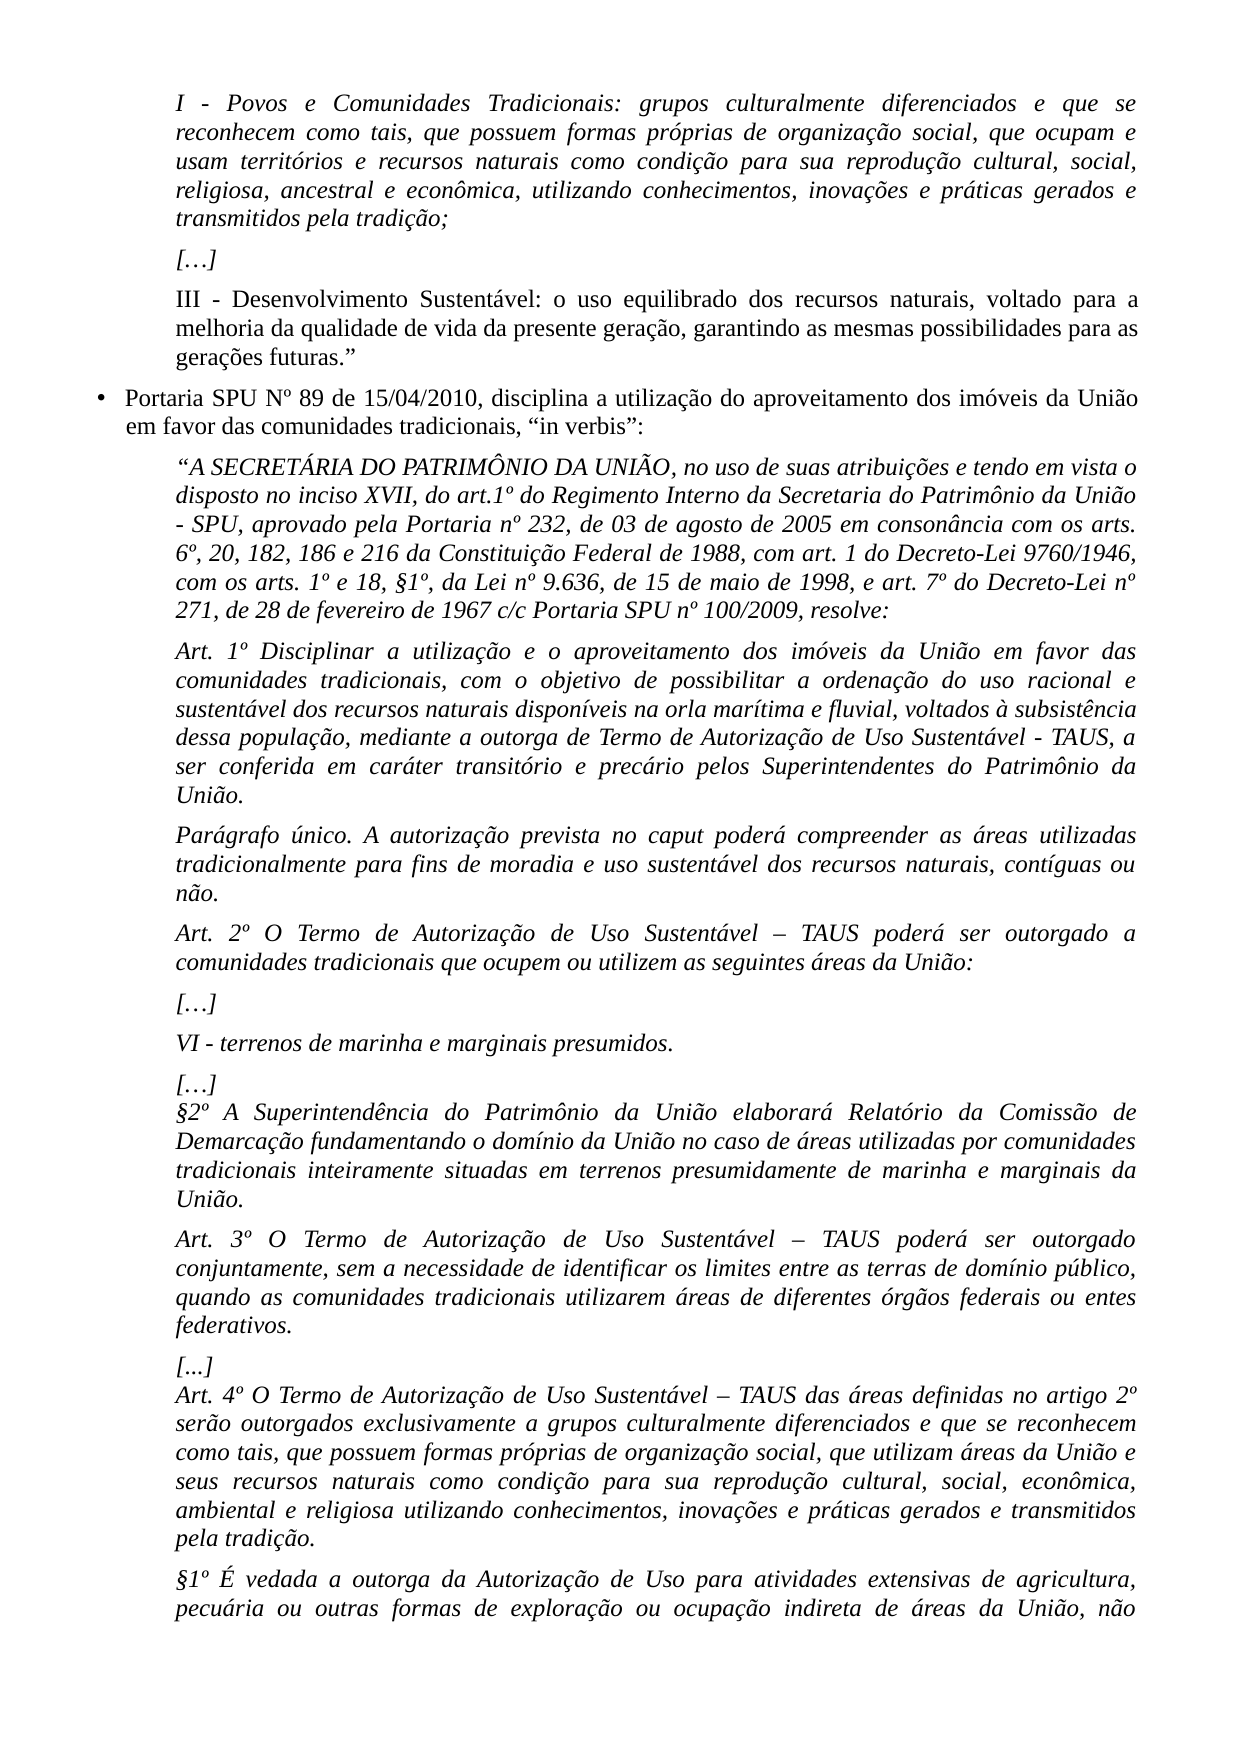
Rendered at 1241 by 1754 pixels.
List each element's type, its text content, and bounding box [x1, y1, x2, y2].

list Parágrafo único. A autorização prevista no caput poderá compreender as áreas utilizadas tradicionalmente para fins de moradia e uso sustentável dos recursos naturais, contíguas ou não. [138, 820, 1140, 907]
list […] [138, 988, 1140, 1016]
list […] [138, 244, 1140, 273]
list I - Povos e Comunidades Tradicionais: grupos culturalmente diferenciados e que se reconhecem como tais, que possuem formas próprias de organização social, que ocupam e usam territórios e recursos naturais como condição para sua reprodução cultural, social, religiosa, ancestral e econômica, utilizando conhecimentos, inovações e práticas gerados e transmitidos pela tradição; [138, 88, 1140, 232]
list Art. 1º Disciplinar a utilização e o aproveitamento dos imóveis da União em favor das comunidades tradicionais, com o objetivo de possibilitar a ordenação do uso racional e sustentável dos recursos naturais disponíveis na orla marítima e fluvial, voltados à subsistência dessa população, mediante a outorga de Termo de Autorização de Uso Sustentável - TAUS, a ser conferida em caráter transitório e precário pelos Superintendentes do Patrimônio da União. [138, 636, 1140, 809]
list [...] Art. 4º O Termo de Autorização de Uso Sustentável – TAUS das áreas definidas no artigo 2º serão outorgados exclusivamente a grupos culturalmente diferenciados e que se reconhecem como tais, que possuem formas próprias de organização social, que utilizam áreas da União e seus recursos naturais como condição para sua reprodução cultural, social, econômica, ambiental e religiosa utilizando conhecimentos, inovações e práticas gerados e transmitidos pela tradição. [138, 1351, 1140, 1552]
list Art. 3º O Termo de Autorização de Uso Sustentável – TAUS poderá ser outorgado conjuntamente, sem a necessidade de identificar os limites entre as terras de domínio público, quando as comunidades tradicionais utilizarem áreas de diferentes órgãos federais ou entes federativos. [138, 1224, 1140, 1339]
list §1º É vedada a outorga da Autorização de Uso para atividades extensivas de agricultura, pecuária ou outras formas de exploração ou ocupação indireta de áreas da União, não [138, 1564, 1140, 1622]
list Portaria SPU Nº 89 de 15/04/2010, disciplina a utilização do aproveitamento dos imóveis da União em favor das comunidades tradicionais, “in verbis”: [97, 383, 1140, 440]
list “A SECRETÁRIA DO PATRIMÔNIO DA UNIÃO, no uso de suas atribuições e tendo em vista o disposto no inciso XVII, do art.1º do Regimento Interno da Secretaria do Patrimônio da União - SPU, aprovado pela Portaria nº 232, de 03 de agosto de 2005 em consonância com os arts. 6º, 20, 182, 186 e 216 da Constituição Federal de 1988, com art. 1 do Decreto-Lei 9760/1946, com os arts. 1º e 18, §1º, da Lei nº 9.636, de 15 de maio de 1998, e art. 7º do Decreto-Lei nº 271, de 28 de fevereiro de 1967 c/c Portaria SPU nº 100/2009, resolve: [138, 452, 1140, 624]
list III - Desenvolvimento Sustentável: o uso equilibrado dos recursos naturais, voltado para a melhoria da qualidade de vida da presente geração, garantindo as mesmas possibilidades para as gerações futuras.” [138, 284, 1140, 371]
list Art. 2º O Termo de Autorização de Uso Sustentável – TAUS poderá ser outorgado a comunidades tradicionais que ocupem ou utilizem as seguintes áreas da União: [138, 918, 1140, 976]
list […] §2º A Superintendência do Patrimônio da União elaborará Relatório da Comissão de Demarcação fundamentando o domínio da União no caso de áreas utilizadas por comunidades tradicionais inteiramente situadas em terrenos presumidamente de marinha e marginais da União. [138, 1069, 1140, 1212]
list VI - terrenos de marinha e marginais presumidos. [138, 1028, 1140, 1057]
